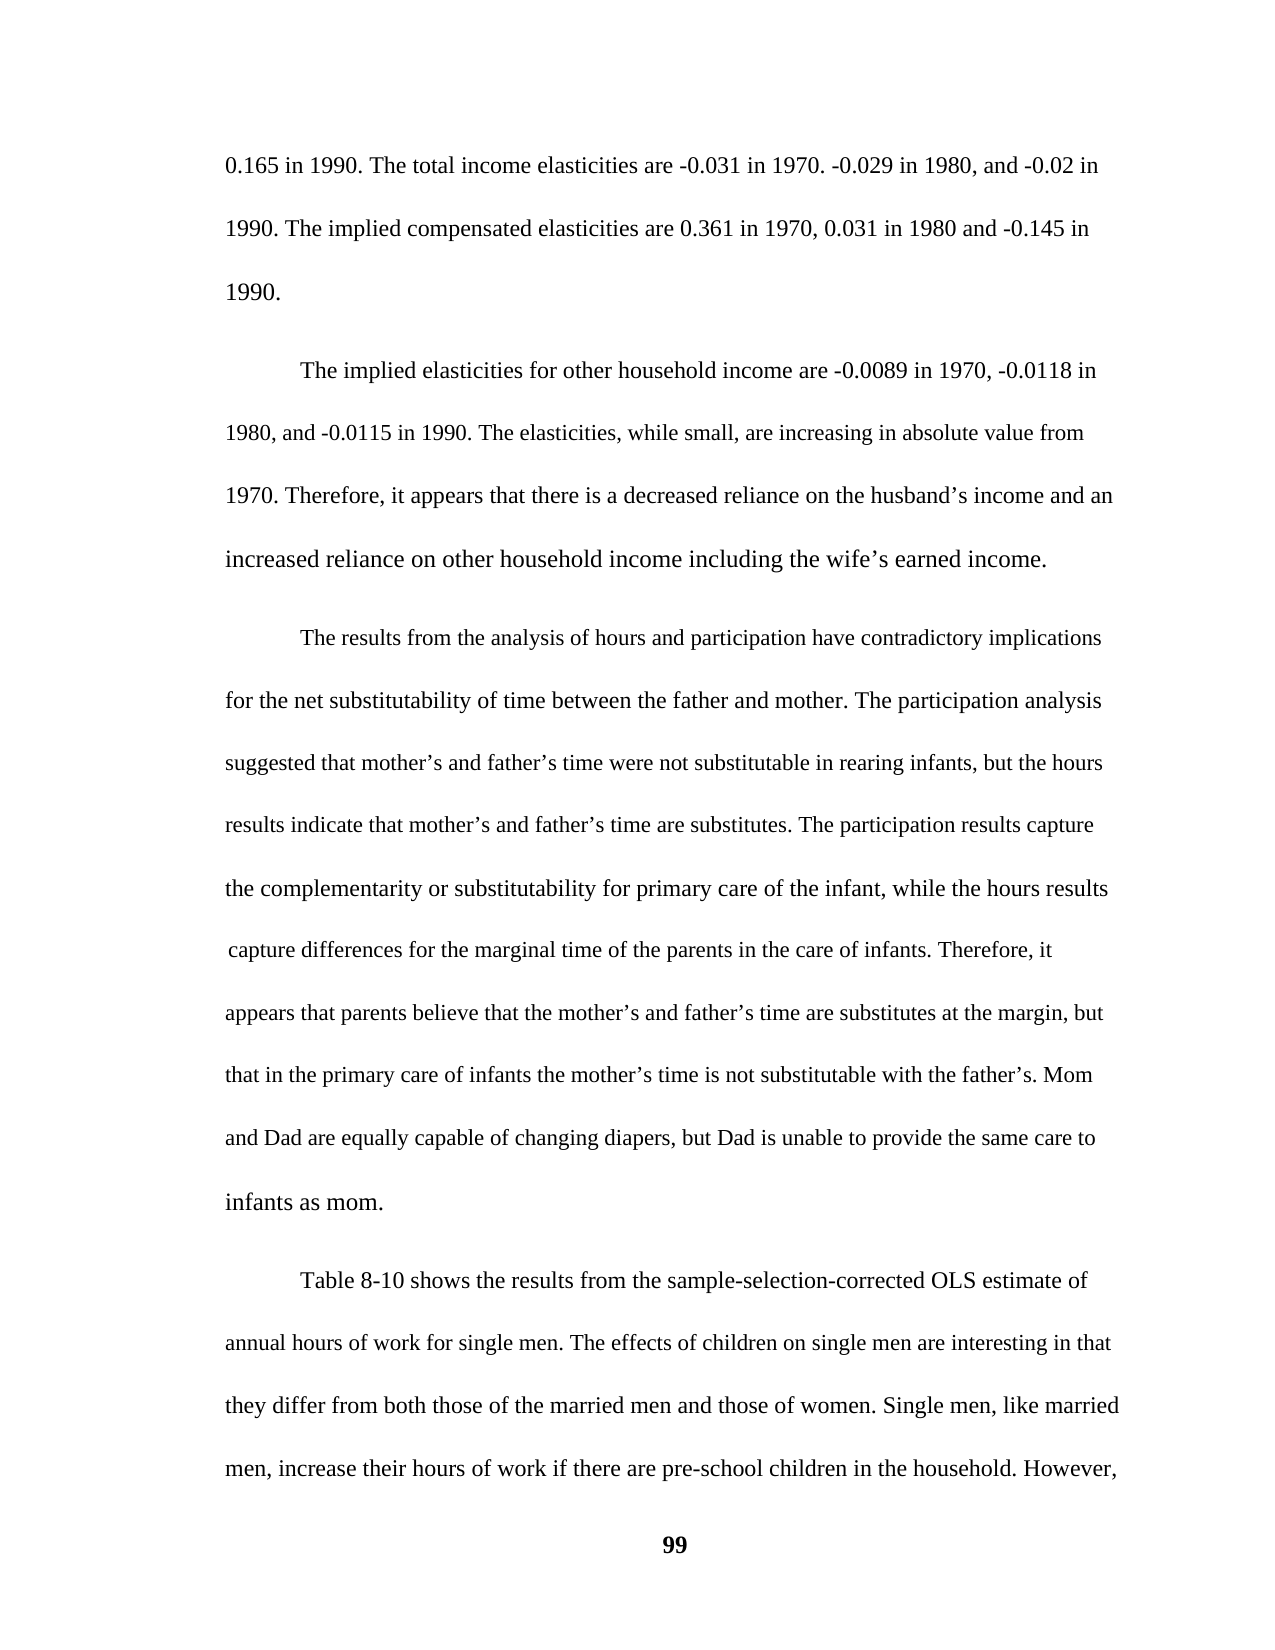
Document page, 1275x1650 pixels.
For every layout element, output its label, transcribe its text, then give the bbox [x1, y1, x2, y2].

text 0.165 in 1990. The total income elasticities are -0.031 in 1970. -0.029 in 1980, and -0.02 in [225, 152, 1125, 179]
text 99 [662, 1531, 1125, 1559]
text 1970. Therefore, it appears that there is a decreased reliance on the husband’s income and an [225, 482, 1125, 509]
text results indicate that mother’s and father’s time are substitutes. The participation results capture [225, 811, 1125, 838]
text The results from the analysis of hours and participation have contradictory implications [300, 624, 1125, 650]
text annual hours of work for single men. The effects of children on single men are interesting in that [225, 1329, 1125, 1355]
text Table 8-10 shows the results from the sample-selection-corrected OLS estimate of [300, 1266, 1125, 1294]
text and Dad are equally capable of changing diapers, but Dad is unable to provide the same care to [225, 1124, 1125, 1150]
text 1990. [225, 277, 1125, 306]
text capture differences for the marginal time of the parents in the care of infants. Therefore, it [150, 937, 1131, 963]
text infants as mom. [225, 1187, 1125, 1215]
text 1990. The implied compensated elasticities are 0.361 in 1970, 0.031 in 1980 and -0.145 in [225, 214, 1125, 242]
text The implied elasticities for other household income are -0.0089 in 1970, -0.0118 in [300, 356, 1125, 384]
text for the net substitutability of time between the father and mother. The participation analysis [225, 686, 1125, 714]
text men, increase their hours of work if there are pre-school children in the household. However, [225, 1454, 1125, 1482]
text suggested that mother’s and father’s time were not substitutable in rearing infants, but the hours [225, 749, 1125, 775]
text 1980, and -0.0115 in 1990. The elasticities, while small, are increasing in absolute value from [225, 419, 1125, 445]
text appears that parents believe that the mother’s and father’s time are substitutes at the margin, but [225, 999, 1125, 1025]
text that in the primary care of infants the mother’s time is not substitutable with the father’s. Mom [225, 1062, 1125, 1088]
text the complementarity or substitutability for primary care of the infant, while the hours results [225, 874, 1125, 902]
text increased reliance on other household income including the wife’s earned income. [225, 544, 1125, 573]
text they differ from both those of the married men and those of women. Single men, like married [225, 1391, 1125, 1419]
